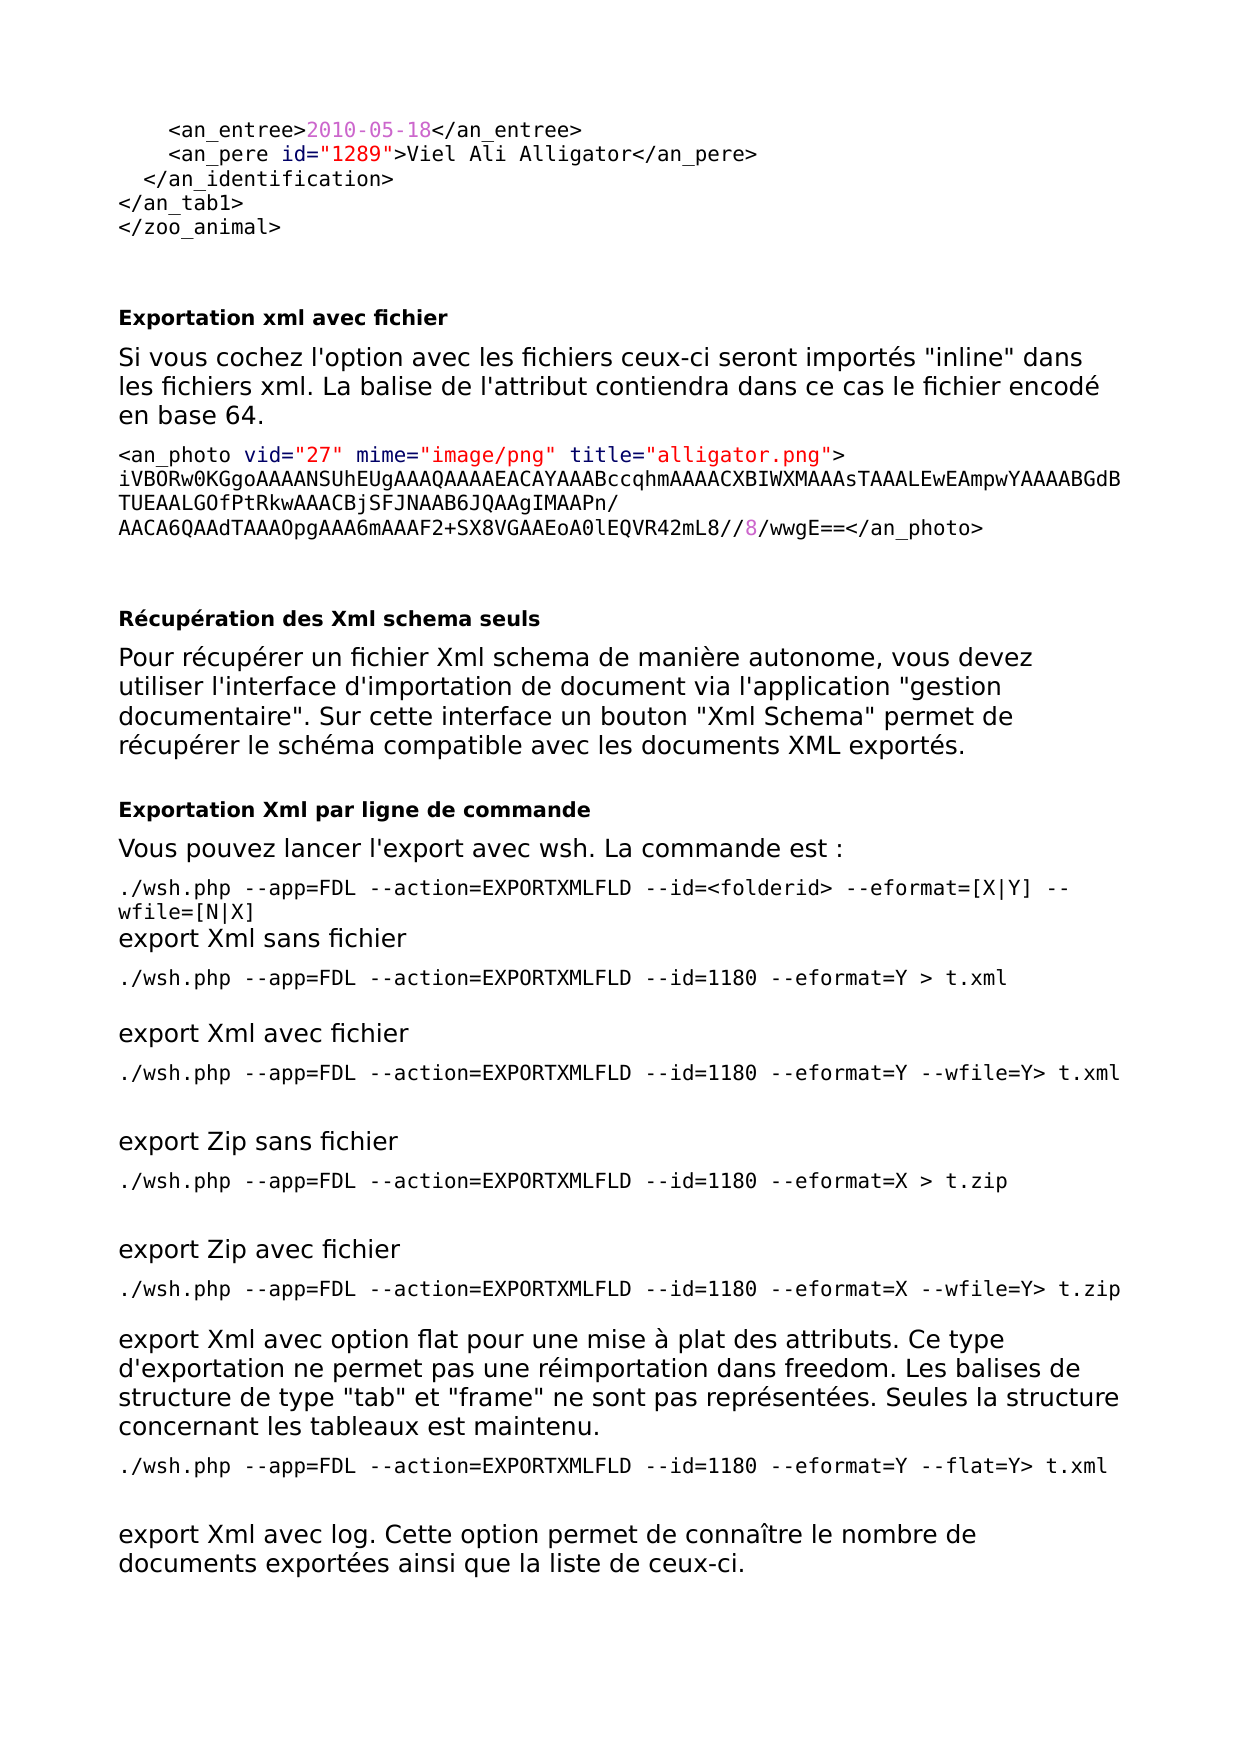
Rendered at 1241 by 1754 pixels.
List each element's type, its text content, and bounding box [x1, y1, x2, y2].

text <an_entree>2010-05-18</an_entree> [118, 118, 1122, 142]
text iVBORw0KGgoAAAANSUhEUgAAAQAAAAEACAYAAABccqhmAAAACXBIWXMAAAsTAAALEwEAmpwYAAAABGdBTUEAALGOfPtRkwAAACBjSFJNAAB6JQAAgIMAAPn/AACA6QAAdTAAAOpgAAA6mAAAF2+SX8VGAAEoA0lEQVR42mL8//8/wwgE==</an_photo> [118, 467, 1122, 540]
text Vous pouvez lancer l'export avec wsh. La commande est : [118, 834, 1122, 863]
text ./wsh.php --app=FDL --action=EXPORTXMLFLD --id=1180 --eformat=X --wfile=Y> t.zip [118, 1277, 1122, 1301]
text </an_identification> [118, 167, 1122, 191]
text <an_pere id="1289">Viel Ali Alligator</an_pere> [118, 142, 1122, 167]
text export Xml avec fichier [118, 1020, 1122, 1049]
text </zoo_animal> [118, 215, 1122, 239]
text ./wsh.php --app=FDL --action=EXPORTXMLFLD --id=1180 --eformat=Y > t.xml [118, 966, 1122, 991]
subtitle Exportation Xml par ligne de commande [118, 798, 1122, 822]
text Si vous cochez l'option avec les fichiers ceux-ci seront importés "inline" dans les fichiers xml. La balise de l'attribut contiendra dans ce cas le fichier encodé en base 64. [118, 343, 1122, 430]
text export Zip sans fichier [118, 1127, 1122, 1156]
subtitle Exportation xml avec fichier [118, 306, 1122, 330]
text ./wsh.php --app=FDL --action=EXPORTXMLFLD --id=1180 --eformat=Y --flat=Y> t.xml [118, 1454, 1122, 1478]
text <an_photo vid="27" mime="image/png" title="alligator.png"> [118, 443, 1122, 467]
text ./wsh.php --app=FDL --action=EXPORTXMLFLD --id=1180 --eformat=Y --wfile=Y> t.xml [118, 1061, 1122, 1086]
text </an_tab1> [118, 191, 1122, 215]
text ./wsh.php --app=FDL --action=EXPORTXMLFLD --id=<folderid> --eformat=[X|Y] --wfile=[N|X] [118, 876, 1122, 924]
text export Zip avec fichier [118, 1235, 1122, 1264]
text ./wsh.php --app=FDL --action=EXPORTXMLFLD --id=1180 --eformat=X > t.zip [118, 1169, 1122, 1193]
text Pour récupérer un fichier Xml schema de manière autonome, vous devez utiliser l'interface d'importation de document via l'application "gestion documentaire". Sur cette interface un bouton "Xml Schema" permet de récupérer le schéma compatible avec les documents XML exportés. [118, 643, 1122, 760]
text export Xml sans fichier [118, 924, 1122, 954]
text export Xml avec log. Cette option permet de connaître le nombre de documents exportées ainsi que la liste de ceux-ci. [118, 1520, 1122, 1578]
subtitle Récupération des Xml schema seuls [118, 607, 1122, 631]
text export Xml avec option flat pour une mise à plat des attributs. Ce type d'exportation ne permet pas une réimportation dans freedom. Les balises de structure de type "tab" et "frame" ne sont pas représentées. Seules la structure concernant les tableaux est maintenu. [118, 1325, 1122, 1442]
